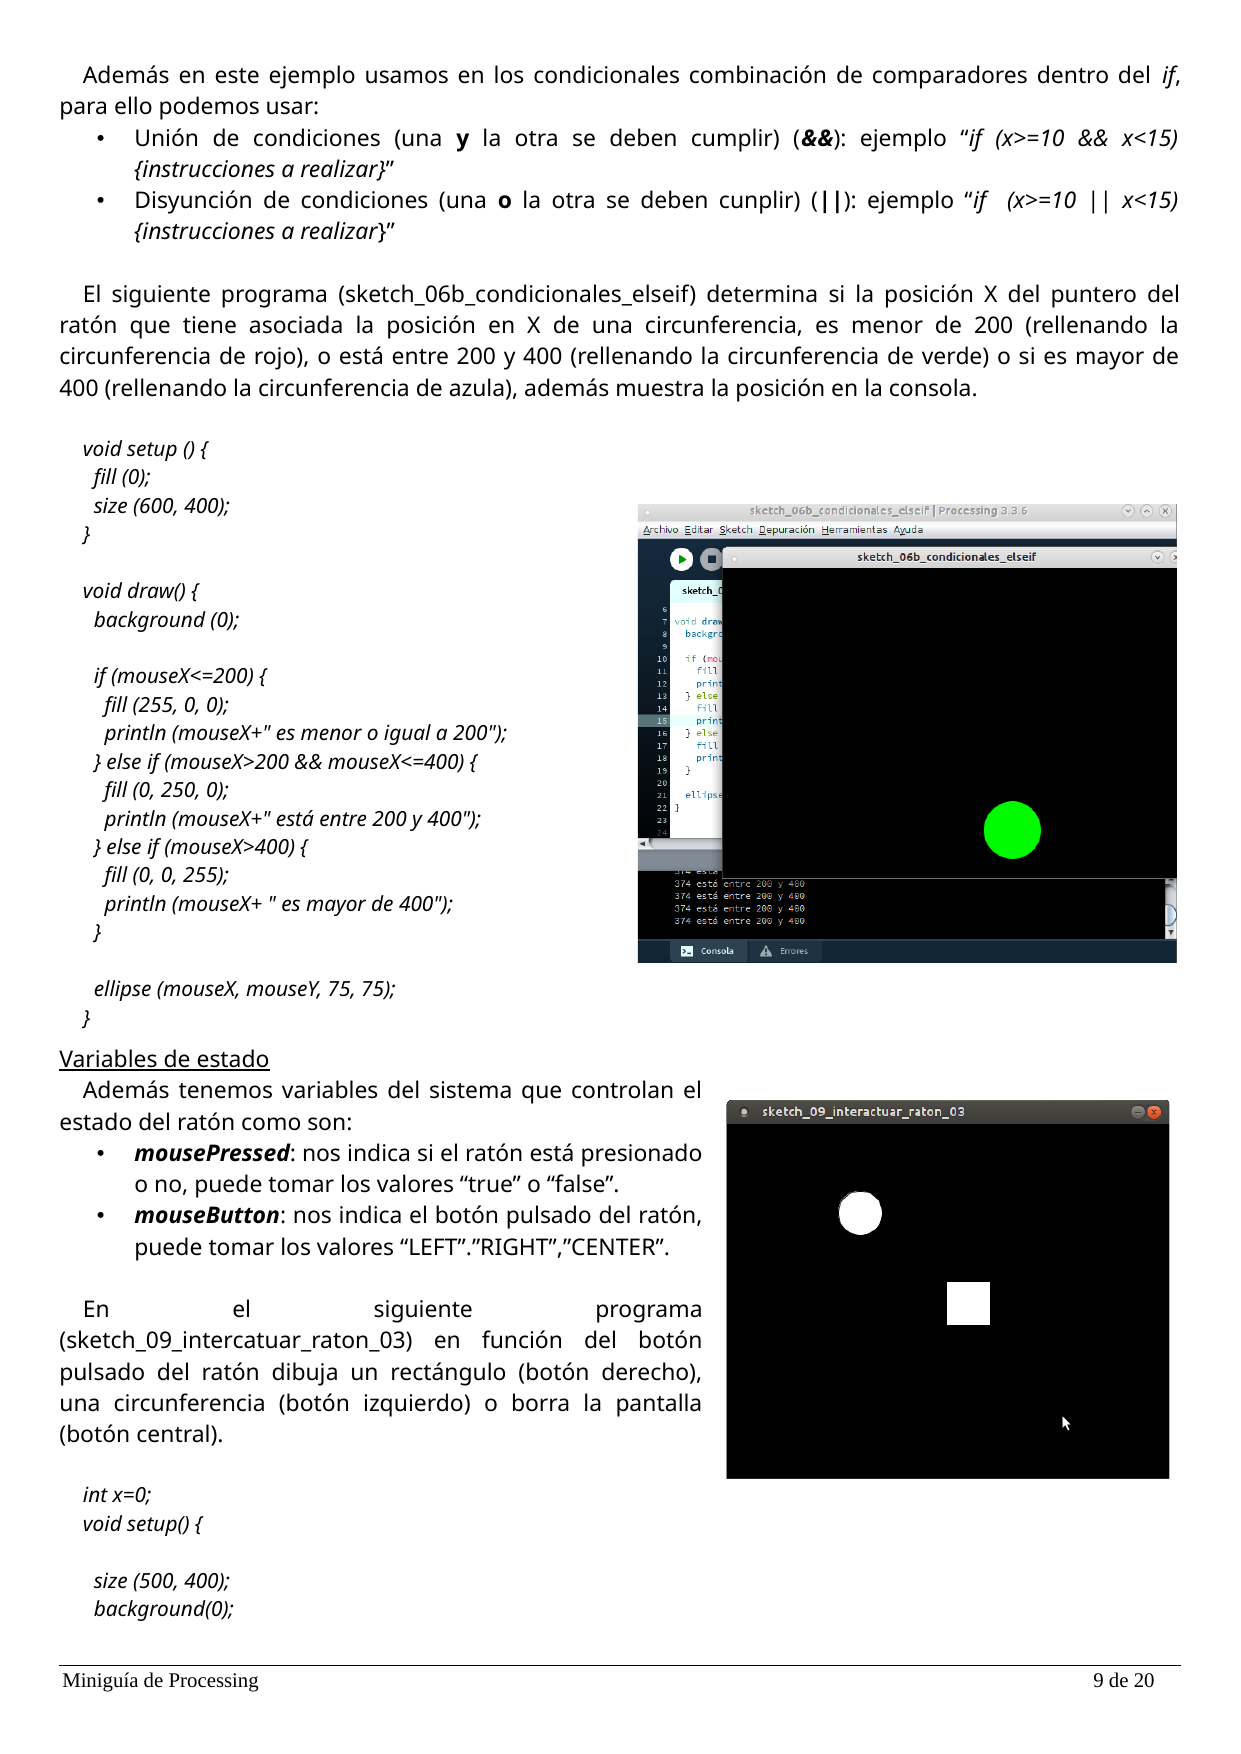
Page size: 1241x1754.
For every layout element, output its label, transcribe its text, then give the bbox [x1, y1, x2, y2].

picture [726, 1100, 1170, 1479]
text void setup () { [59, 434, 1181, 462]
text Además en este ejemplo usamos en los condicionales combinación de comparadores dentro del if, para ello podemos usar: [59, 59, 1181, 122]
text void setup() { [59, 1509, 1181, 1537]
text println (mouseX+ " es mayor de 400"); [59, 889, 637, 917]
text Variables de estado [59, 1043, 1181, 1074]
list Disyunción de condiciones (una o la otra se deben cunplir) (||): ejemplo “if (x>=10 || x<15) {instrucciones a realizar}” [97, 184, 1181, 247]
text } else if (mouseX>200 && mouseX<=400) { [59, 747, 637, 775]
text fill (0); [59, 462, 1181, 491]
text fill (0, 250, 0); [59, 775, 637, 804]
text } [59, 1003, 1181, 1031]
text background(0); [59, 1594, 1181, 1623]
text ellipse (mouseX, mouseY, 75, 75); [59, 974, 1181, 1003]
picture [637, 504, 1177, 963]
text background (0); [59, 605, 637, 633]
text if (mouseX<=200) { [59, 662, 637, 690]
text El siguiente programa (sketch_06b_condicionales_elseif) determina si la posición X del puntero del ratón que tiene asociada la posición en X de una circunferencia, es menor de 200 (rellenando la circunferencia de rojo), o está entre 200 y 400 (rellenando la circunferencia de verde) o si es mayor de 400 (rellenando la circunferencia de azula), además muestra la posición en la consola. [59, 278, 1181, 403]
text int x=0; [59, 1481, 1181, 1509]
text En el siguiente programa (sketch_09_intercatuar_raton_03) en función del botón pulsado del ratón dibuja un rectángulo (botón derecho), una circunferencia (botón izquierdo) o borra la pantalla (botón central). [59, 1293, 726, 1449]
text println (mouseX+" es menor o igual a 200"); [59, 718, 637, 747]
text size (500, 400); [59, 1566, 1181, 1594]
text fill (255, 0, 0); [59, 690, 637, 718]
text size (600, 400); [59, 491, 1181, 519]
text [1177, 917, 1181, 946]
list Unión de condiciones (una y la otra se deben cumplir) (&&): ejemplo “if (x>=10 && x<15) {instrucciones a realizar}” [97, 122, 1181, 184]
text } [59, 519, 637, 548]
text [1177, 519, 1181, 548]
text println (mouseX+" está entre 200 y 400"); [59, 804, 637, 832]
list mousePressed: nos indica si el ratón está presionado o no, puede tomar los valores “true” o “false”. [97, 1137, 726, 1199]
list mouseButton: nos indica el botón pulsado del ratón, puede tomar los valores “LEFT”.”RIGHT”,”CENTER”. [97, 1199, 726, 1262]
text } else if (mouseX>400) { [59, 832, 637, 861]
text fill (0, 0, 255); [59, 861, 637, 889]
text Además tenemos variables del sistema que controlan el estado del ratón como son: [59, 1074, 1181, 1137]
text } [59, 917, 637, 946]
text void draw() { [59, 576, 637, 605]
